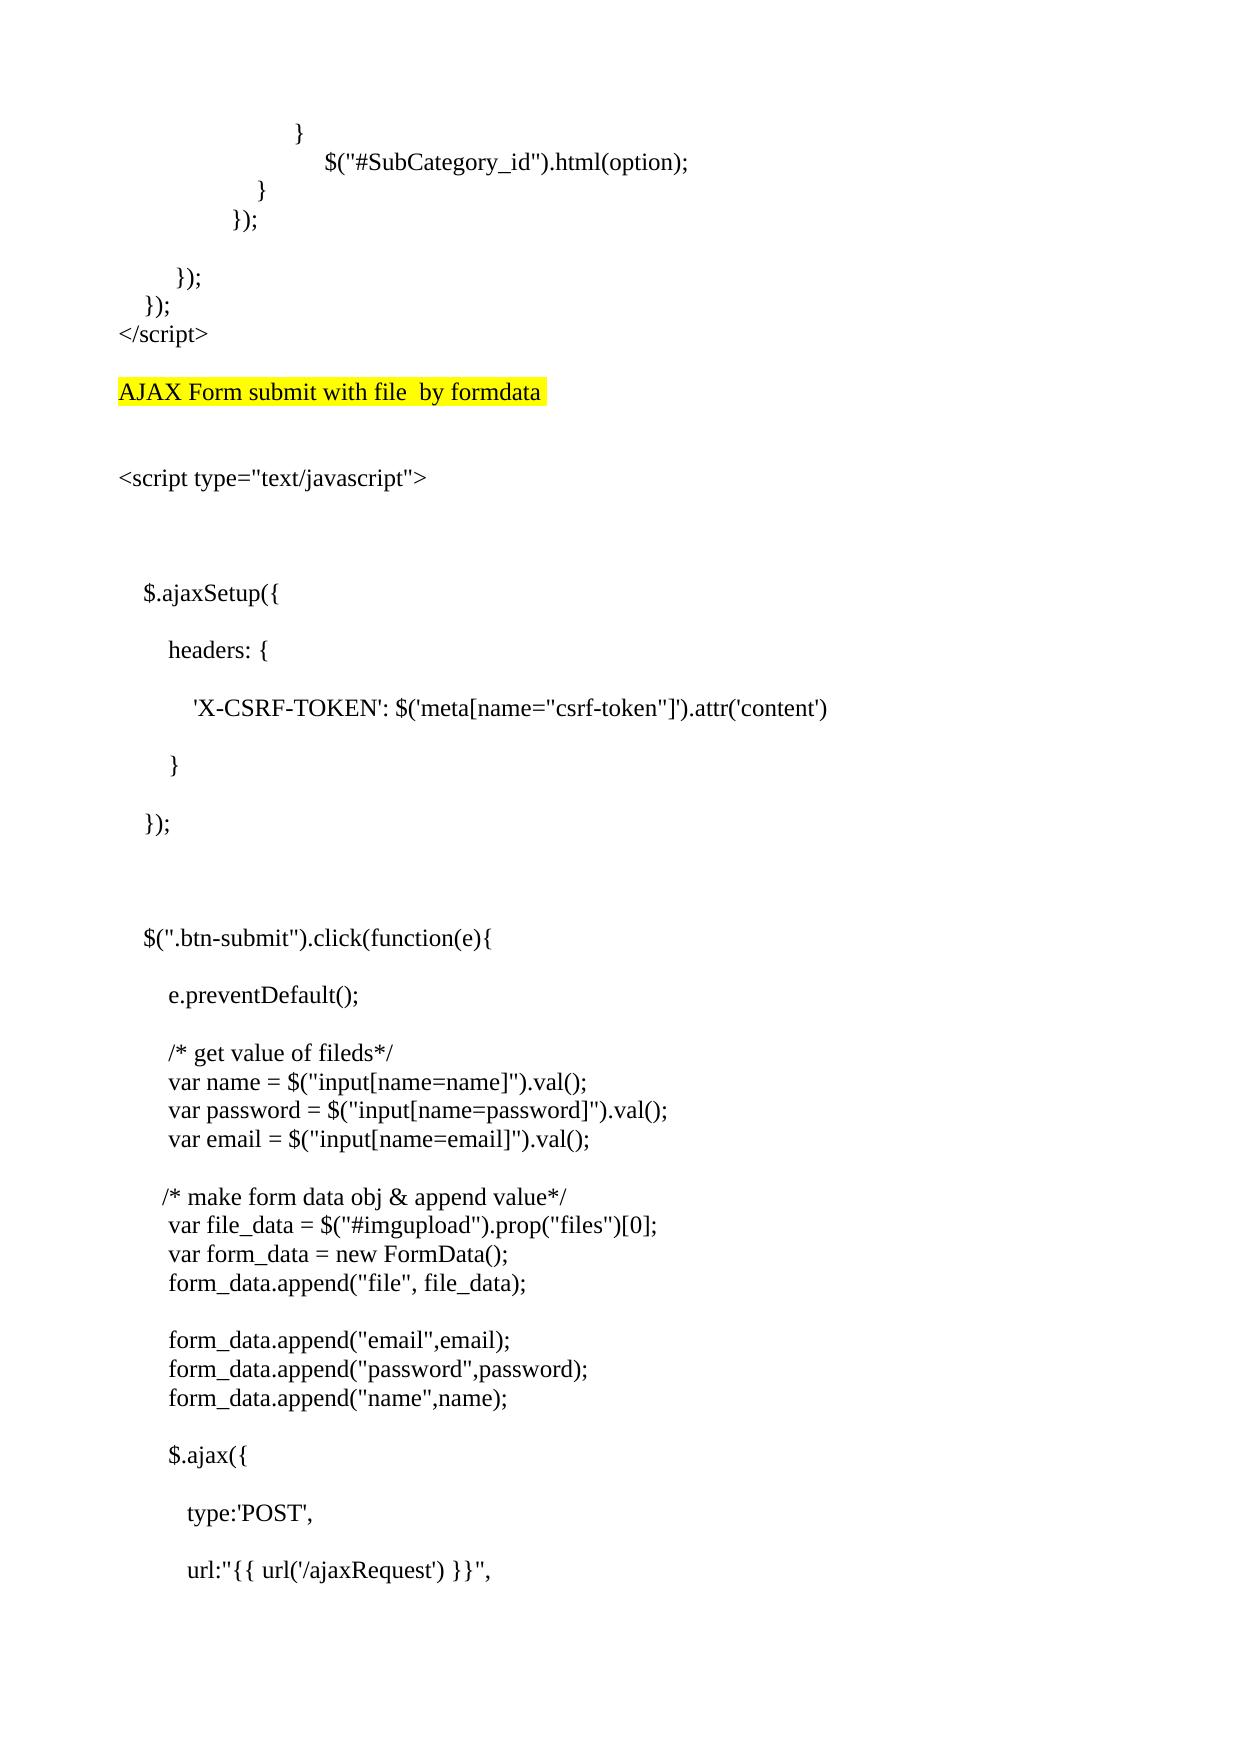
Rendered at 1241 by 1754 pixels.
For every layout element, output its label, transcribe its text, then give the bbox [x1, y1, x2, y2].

text } [118, 118, 1122, 147]
text var password = $("input[name=password]").val(); [118, 1096, 1122, 1124]
text $("#SubCategory_id").html(option); [118, 147, 1122, 176]
text url:"{{ url('/ajaxRequest') }}", [118, 1556, 1122, 1584]
text /* make form data obj & append value*/ [118, 1182, 1122, 1211]
text } [118, 176, 1122, 204]
text var file_data = $("#imgupload").prop("files")[0]; [118, 1211, 1122, 1239]
text form_data.append("password",password); [118, 1354, 1122, 1383]
text </script> [118, 319, 1122, 348]
text var email = $("input[name=email]").val(); [118, 1124, 1122, 1153]
text 'X-CSRF-TOKEN': $('meta[name="csrf-token"]').attr('content') [118, 693, 1122, 722]
text $(".btn-submit").click(function(e){ [118, 923, 1122, 952]
text form_data.append("email",email); [118, 1326, 1122, 1354]
text /* get value of fileds*/ [118, 1038, 1122, 1067]
text $.ajax({ [118, 1441, 1122, 1469]
text }); [118, 291, 1122, 319]
text }); [118, 262, 1122, 291]
text var name = $("input[name=name]").val(); [118, 1067, 1122, 1096]
text }); [118, 204, 1122, 233]
text } [118, 751, 1122, 779]
text e.preventDefault(); [118, 981, 1122, 1009]
text $.ajaxSetup({ [118, 578, 1122, 607]
text form_data.append("name",name); [118, 1383, 1122, 1412]
text <script type="text/javascript"> [118, 463, 1122, 492]
text AJAX Form submit with file by formdata [118, 377, 1122, 406]
text }); [118, 808, 1122, 837]
text form_data.append("file", file_data); [118, 1268, 1122, 1297]
text var form_data = new FormData(); [118, 1239, 1122, 1268]
text type:'POST', [118, 1498, 1122, 1527]
text headers: { [118, 636, 1122, 664]
